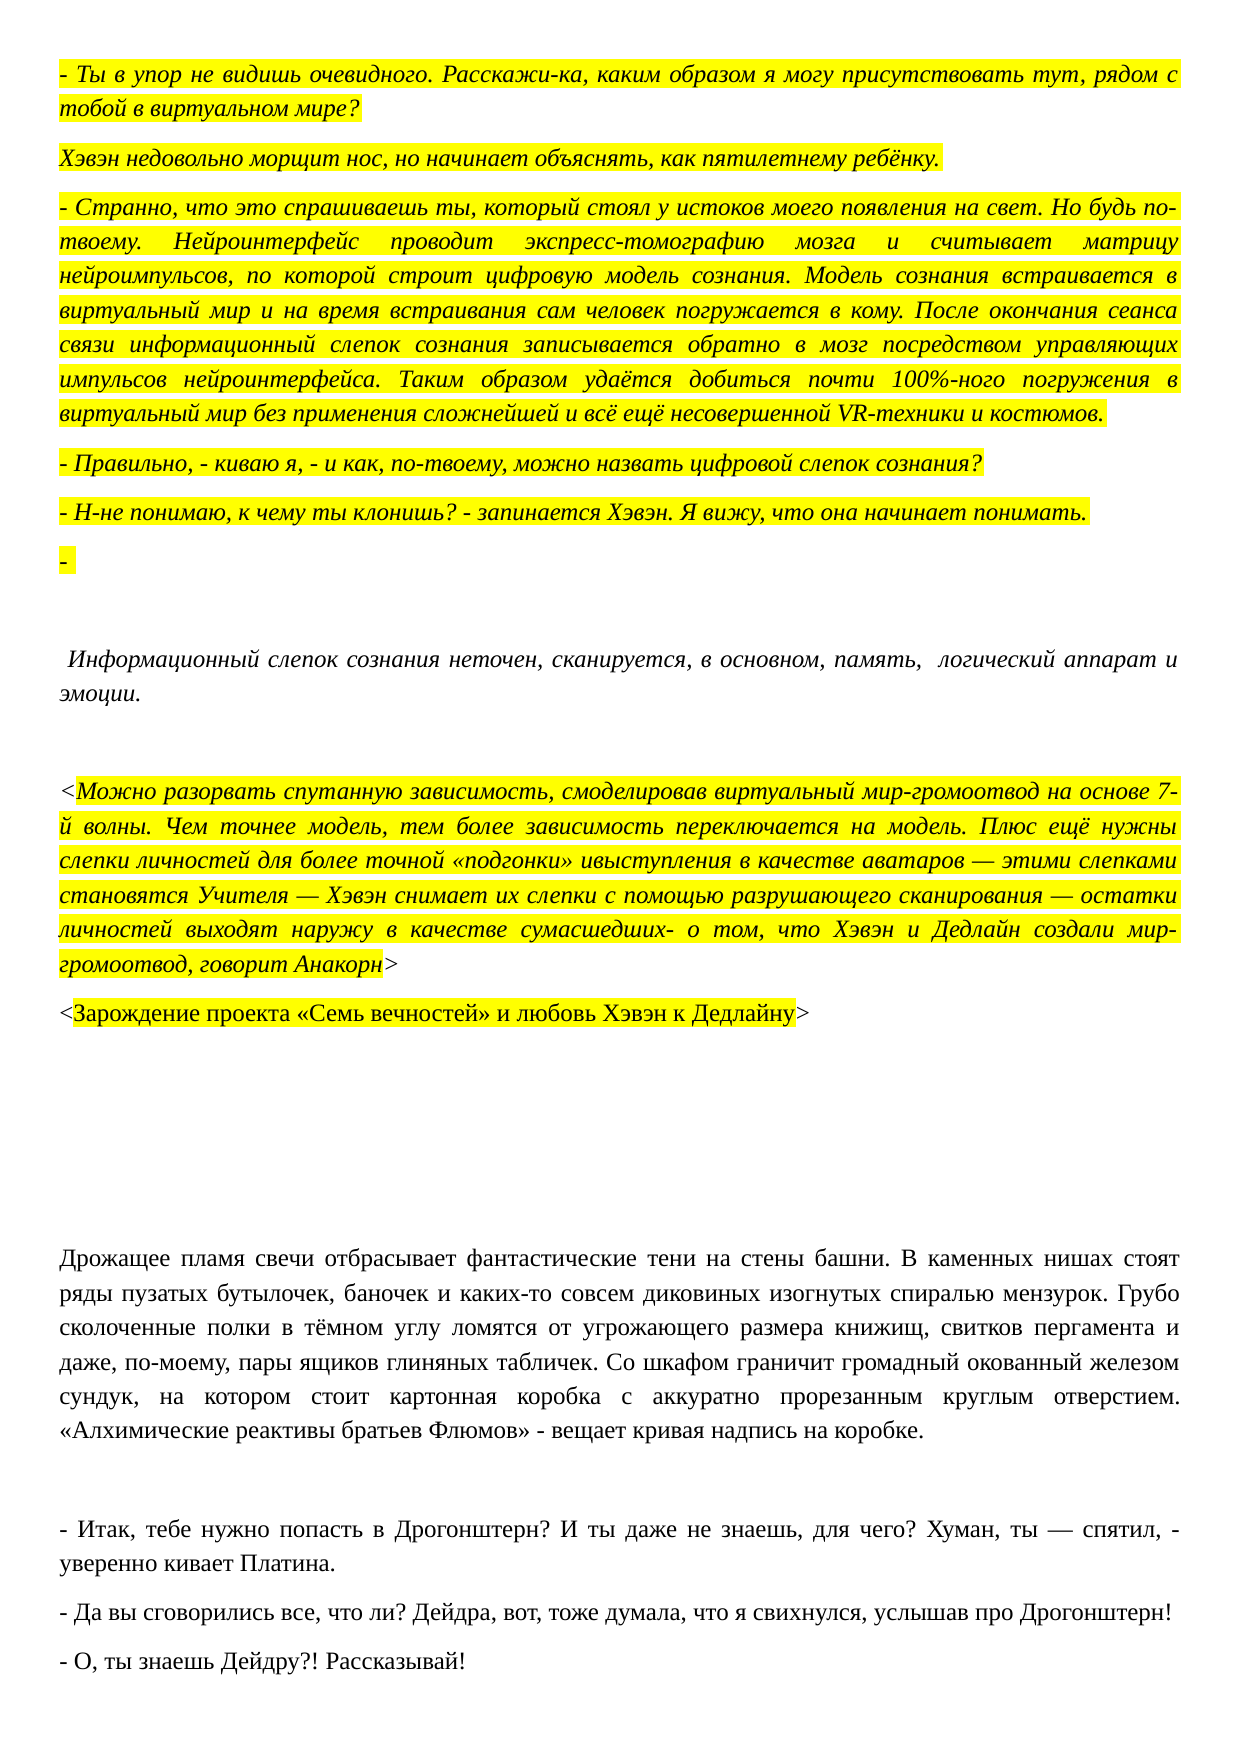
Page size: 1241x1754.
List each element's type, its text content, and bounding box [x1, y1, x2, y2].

text - Странно, что это спрашиваешь ты, который стоял у истоков моего появления на свет. Но будь по-твоему. Нейроинтерфейс проводит экспресс-томографию мозга и считывает матрицу нейроимпульсов, по которой строит цифровую модель сознания. Модель сознания встраивается в виртуальный мир и на время встраивания сам человек погружается в кому. После окончания сеанса связи информационный слепок сознания записывается обратно в мозг посредством управляющих импульсов нейроинтерфейса. Таким образом удаётся добиться почти 100%-ного погружения в виртуальный мир без применения сложнейшей и всё ещё несовершенной VR-техники и костюмов. [59, 192, 1181, 427]
text - О, ты знаешь Дейдру?! Рассказывай! [59, 1646, 1181, 1675]
text <Зарождение проекта «Семь вечностей» и любовь Хэвэн к Дедлайну> [59, 998, 1181, 1027]
text <Можно разорвать спутанную зависимость, смоделировав виртуальный мир-громоотвод на основе 7-й волны. Чем точнее модель, тем более зависимость переключается на модель. Плюс ещё нужны слепки личностей для более точной «подгонки» ивыступления в качестве аватаров — этими слепками становятся Учителя — Хэвэн снимает их слепки с помощью разрушающего сканирования — остатки личностей выходят наружу в качестве сумасшедших- о том, что Хэвэн и Дедлайн создали мир-громоотвод, говорит Анакорн> [59, 776, 1181, 978]
text Информационный слепок сознания неточен, сканируется, в основном, память, логический аппарат и эмоции. [59, 644, 1181, 707]
text - Н-не понимаю, к чему ты клонишь? - запинается Хэвэн. Я вижу, что она начинает понимать. [59, 497, 1181, 525]
text - Ты в упор не видишь очевидного. Расскажи-ка, каким образом я могу присутствовать тут, рядом с тобой в виртуальном мире? [59, 59, 1181, 122]
text - Да вы сговорились все, что ли? Дейдра, вот, тоже думала, что я свихнулся, услышав про Дрогонштерн! [59, 1597, 1181, 1626]
text - [59, 546, 1181, 574]
text - Итак, тебе нужно попасть в Дрогонштерн? И ты даже не знаешь, для чего? Хуман, ты — спятил, - уверенно кивает Платина. [59, 1514, 1181, 1577]
text Дрожащее пламя свечи отбрасывает фантастические тени на стены башни. В каменных нишах стоят ряды пузатых бутылочек, баночек и каких-то совсем диковиных изогнутых спиралью мензурок. Грубо сколоченные полки в тёмном углу ломятся от угрожающего размера книжищ, свитков пергамента и даже, по-моему, пары ящиков глиняных табличек. Со шкафом граничит громадный окованный железом сундук, на котором стоит картонная коробка с аккуратно прорезанным круглым отверстием. «Алхимические реактивы братьев Флюмов» - вещает кривая надпись на коробке. [59, 1243, 1181, 1444]
text Хэвэн недовольно морщит нос, но начинает объяснять, как пятилетнему ребёнку. [59, 143, 1181, 171]
text - Правильно, - киваю я, - и как, по-твоему, можно назвать цифровой слепок сознания? [59, 448, 1181, 476]
